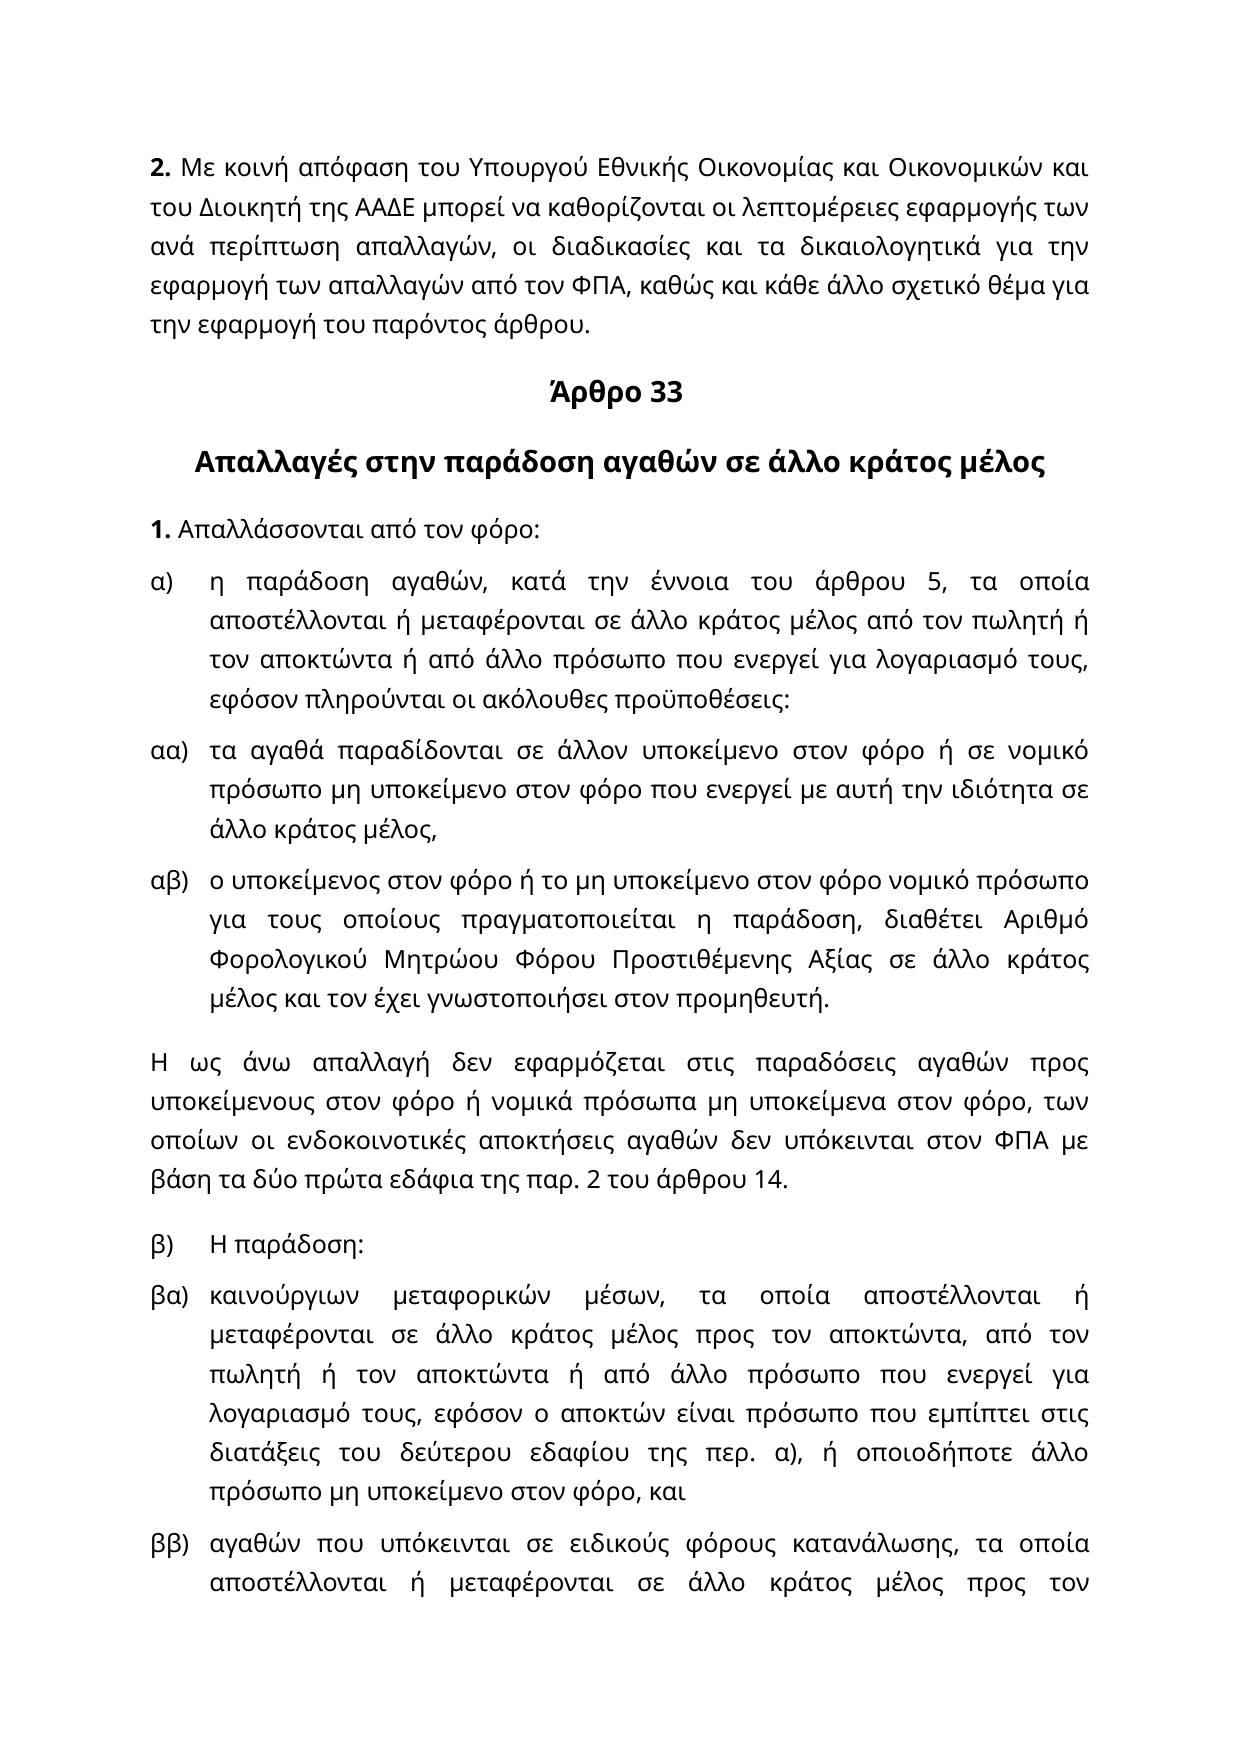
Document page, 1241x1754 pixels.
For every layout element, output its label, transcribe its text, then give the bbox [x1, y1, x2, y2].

text 2. Με κοινή απόφαση του Υπουργού Εθνικής Οικονομίας και Οικονομικών και του Διοικητή της ΑΑΔΕ μπορεί να καθορίζονται οι λεπτομέρειες εφαρμογής των ανά περίπτωση απαλλαγών, οι διαδικασίες και τα δικαιολογητικά για την εφαρμογή των απαλλαγών από τον ΦΠΑ, καθώς και κάθε άλλο σχετικό θέμα για την εφαρμογή του παρόντος άρθρου. [150, 150, 1090, 341]
text Η ως άνω απαλλαγή δεν εφαρμόζεται στις παραδόσεις αγαθών προς υποκείμενους στον φόρο ή νομικά πρόσωπα μη υποκείμενα στον φόρο, των οποίων οι ενδοκοινοτικές αποκτήσεις αγαθών δεν υπόκεινται στον ΦΠΑ με βάση τα δύο πρώτα εδάφια της παρ. 2 του άρθρου 14. [150, 1044, 1090, 1196]
list ββ) αγαθών που υπόκεινται σε ειδικούς φόρους κατανάλωσης, τα οποία αποστέλλονται ή μεταφέρονται σε άλλο κράτος μέλος προς τον [150, 1525, 1090, 1599]
list αα) τα αγαθά παραδίδονται σε άλλον υποκείμενο στον φόρο ή σε νομικό πρόσωπο μη υποκείμενο στον φόρο που ενεργεί με αυτή την ιδιότητα σε άλλο κράτος μέλος, [150, 733, 1090, 845]
text 1. Απαλλάσσονται από τον φόρο: [150, 512, 1090, 546]
list α) η παράδοση αγαθών, κατά την έννοια του άρθρου 5, τα οποία αποστέλλονται ή μεταφέρονται σε άλλο κράτος μέλος από τον πωλητή ή τον αποκτώντα ή από άλλο πρόσωπο που ενεργεί για λογαριασμό τους, εφόσον πληρούνται οι ακόλουθες προϋποθέσεις: [150, 564, 1090, 715]
list β) Η παράδοση: [150, 1226, 1090, 1260]
list βα) καινούργιων μεταφορικών μέσων, τα οποία αποστέλλονται ή μεταφέρονται σε άλλο κράτος μέλος προς τον αποκτώντα, από τον πωλητή ή τον αποκτώντα ή από άλλο πρόσωπο που ενεργεί για λογαριασμό τους, εφόσον ο αποκτών είναι πρόσωπο που εμπίπτει στις διατάξεις του δεύτερου εδαφίου της περ. α), ή οποιοδήποτε άλλο πρόσωπο μη υποκείμενο στον φόρο, και [150, 1278, 1090, 1508]
subtitle Απαλλαγές στην παράδοση αγαθών σε άλλο κράτος μέλος [150, 441, 1090, 481]
subtitle Άρθρο 33 [150, 371, 1090, 411]
list αβ) ο υποκείμενος στον φόρο ή το μη υποκείμενο στον φόρο νομικό πρόσωπο για τους οποίους πραγματοποιείται η παράδοση, διαθέτει Αριθμό Φορολογικού Μητρώου Φόρου Προστιθέμενης Αξίας σε άλλο κράτος μέλος και τον έχει γνωστοποιήσει στον προμηθευτή. [150, 863, 1090, 1014]
